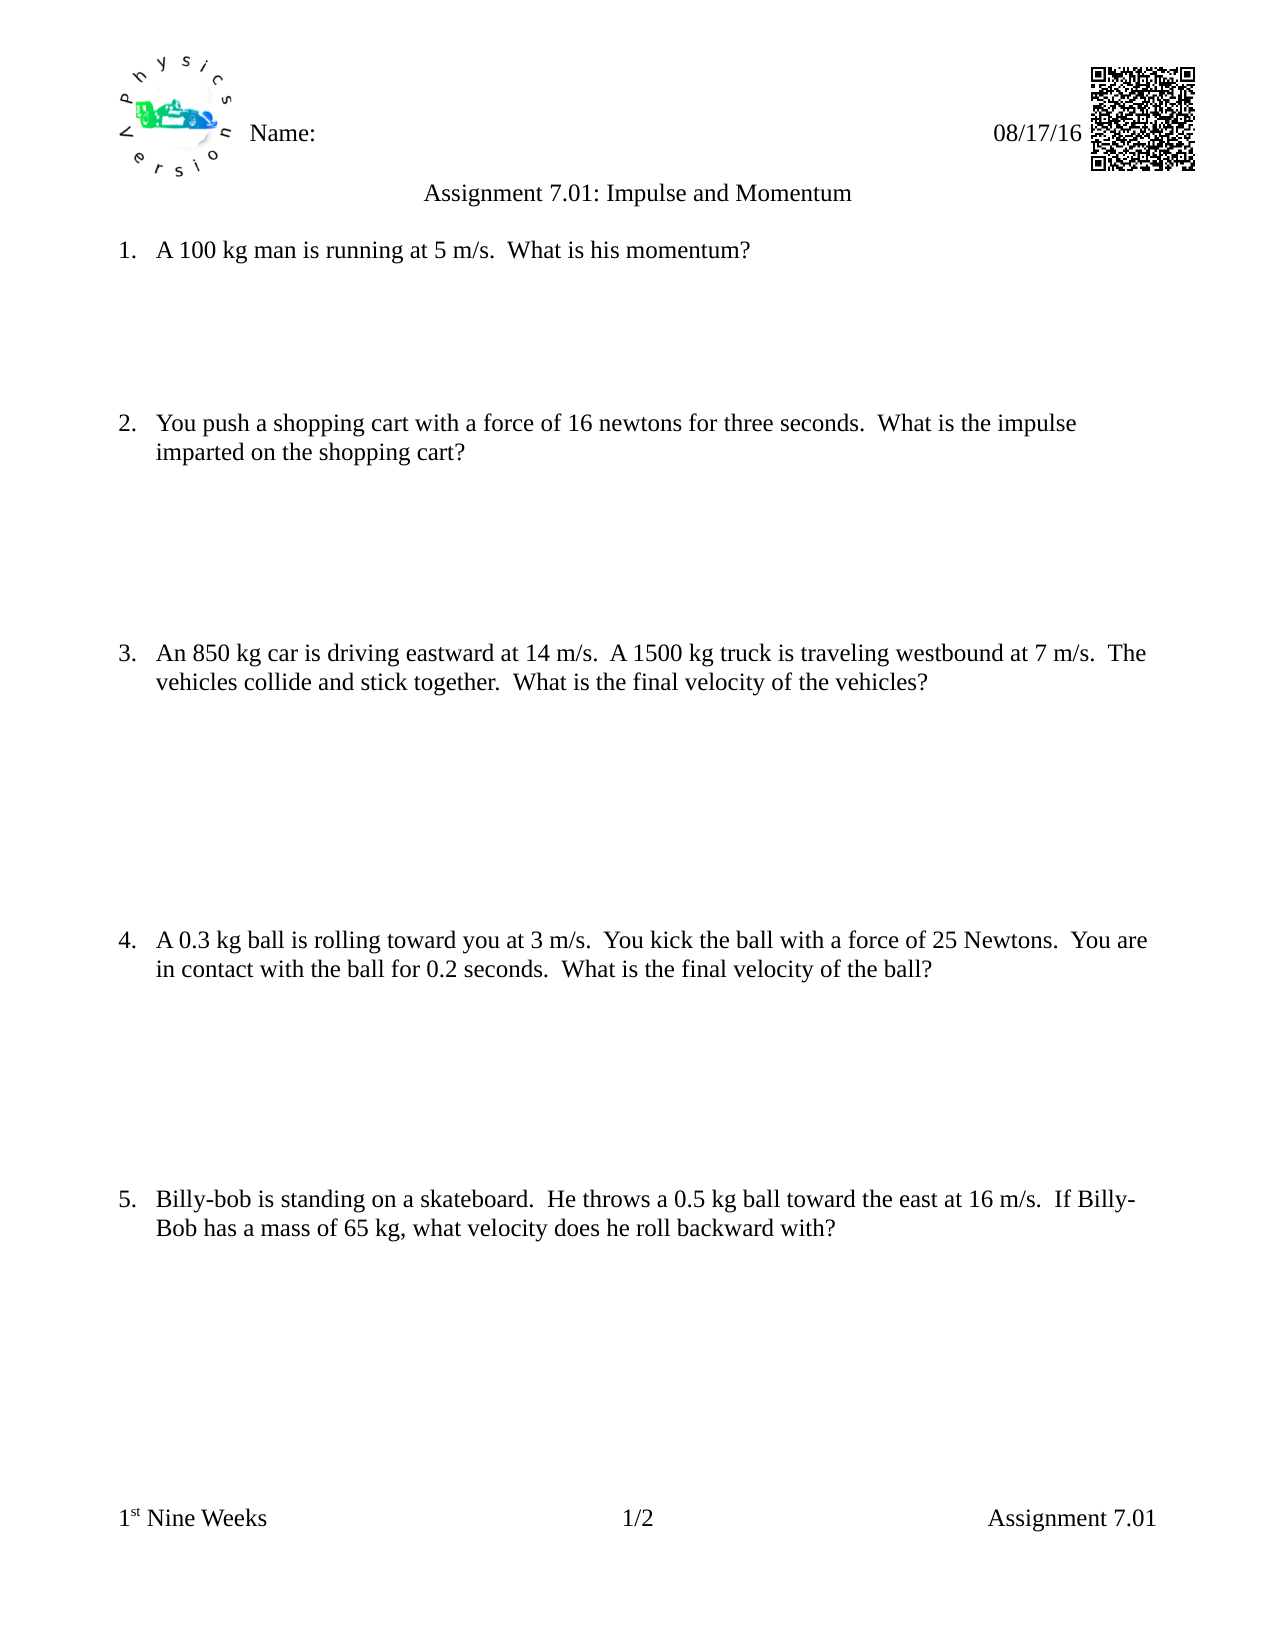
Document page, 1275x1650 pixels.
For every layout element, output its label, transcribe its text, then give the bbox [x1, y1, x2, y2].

list Billy-bob is standing on a skateboard. He throws a 0.5 kg ball toward the east at 16 m/s. If Billy-Bob has a mass of 65 kg, what velocity does he roll backward with? [118, 1184, 1157, 1242]
text Assignment 7.01: Impulse and Momentum [118, 176, 1157, 207]
list You push a shopping cart with a force of 16 newtons for three seconds. What is the impulse imparted on the shopping cart? [118, 408, 1157, 466]
picture [119, 56, 232, 177]
list An 850 kg car is driving eastward at 14 m/s. A 1500 kg truck is traveling westbound at 7 m/s. The vehicles collide and stick together. What is the final velocity of the vehicles? [118, 638, 1157, 696]
picture [1082, 58, 1203, 179]
list A 0.3 kg ball is rolling toward you at 3 m/s. You kick the ball with a force of 25 Newtons. You are in contact with the ball for 0.2 seconds. What is the final velocity of the ball? [118, 926, 1157, 983]
list A 100 kg man is running at 5 m/s. What is his momentum? [118, 236, 1157, 264]
